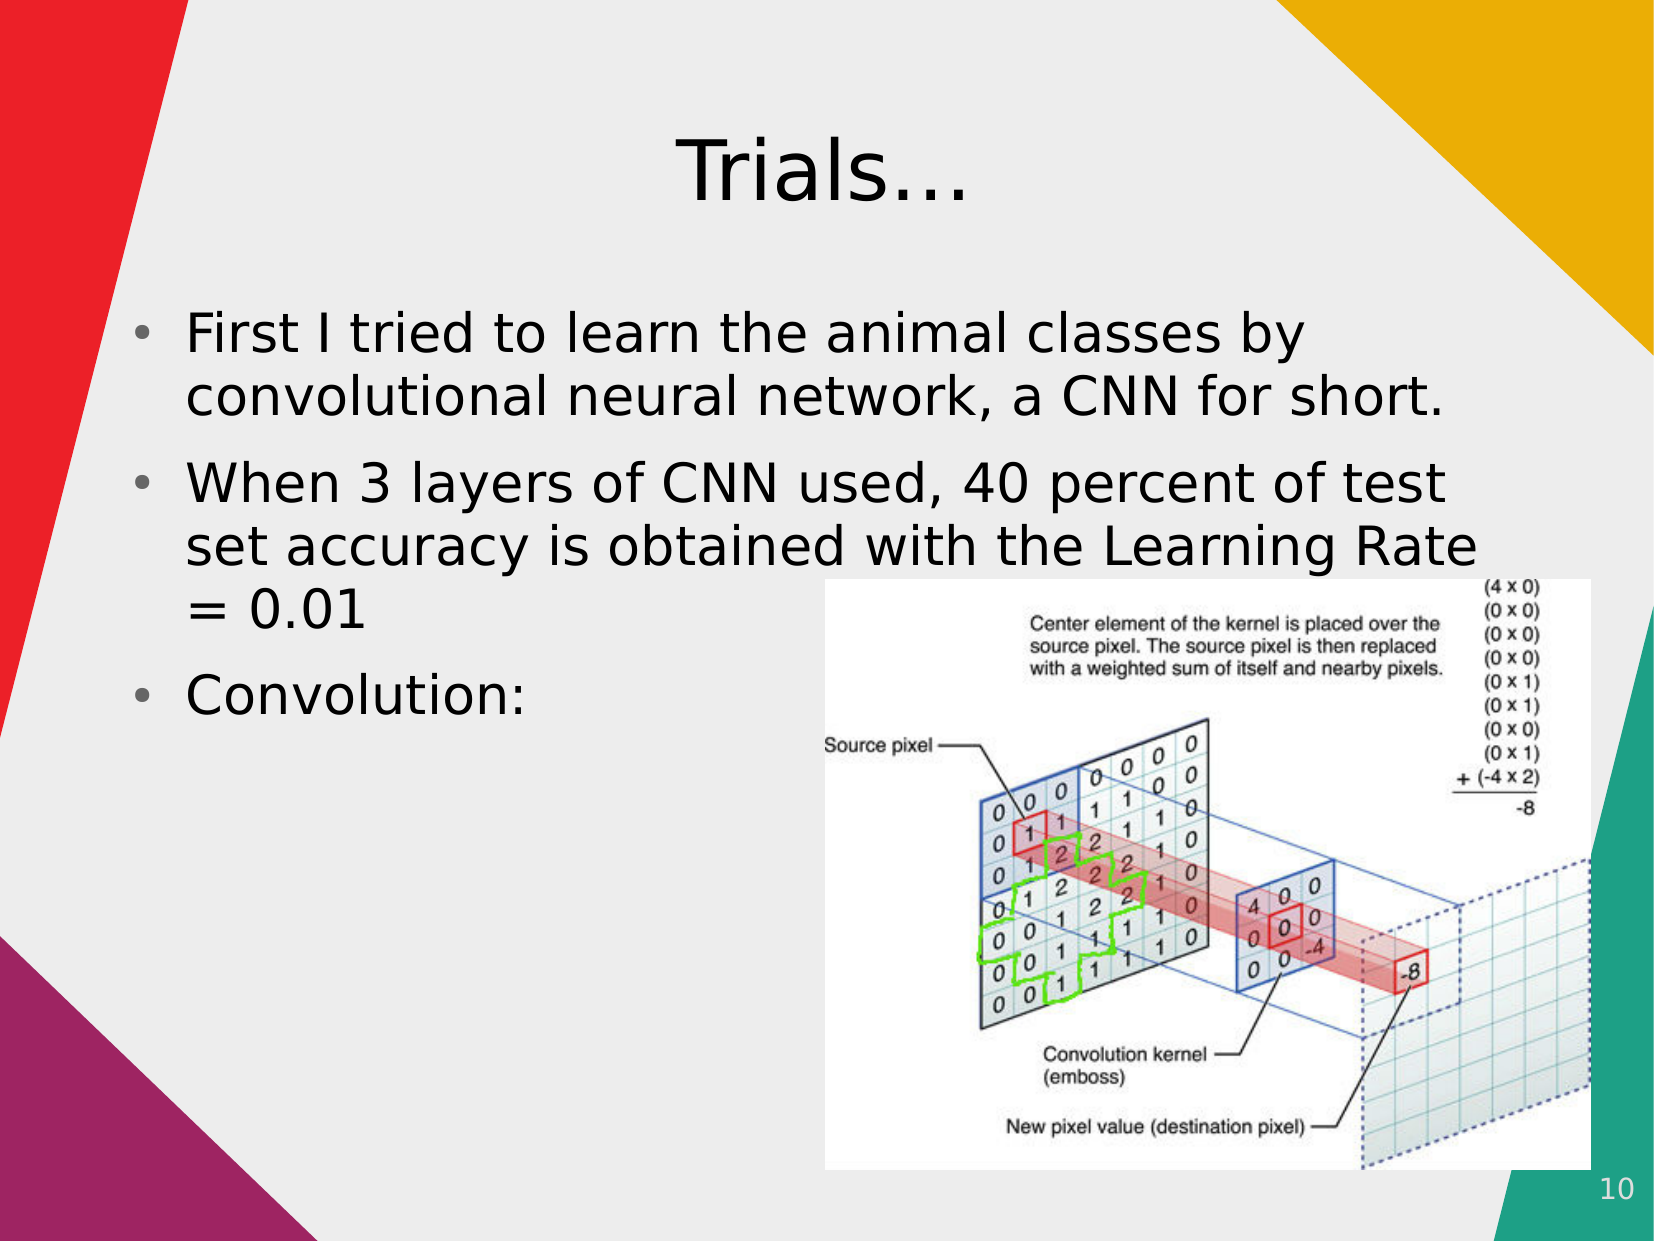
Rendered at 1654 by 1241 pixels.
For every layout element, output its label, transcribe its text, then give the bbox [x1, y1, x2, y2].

list First I tried to learn the animal classes by convolutional neural network, a CNN for short. When 3 layers of CNN used, 40 percent of test set accuracy is obtained with the Learning Rate = 0.01 Convolution: [114, 302, 1539, 1033]
title Trials… [114, 73, 1539, 271]
picture [825, 579, 1591, 1171]
